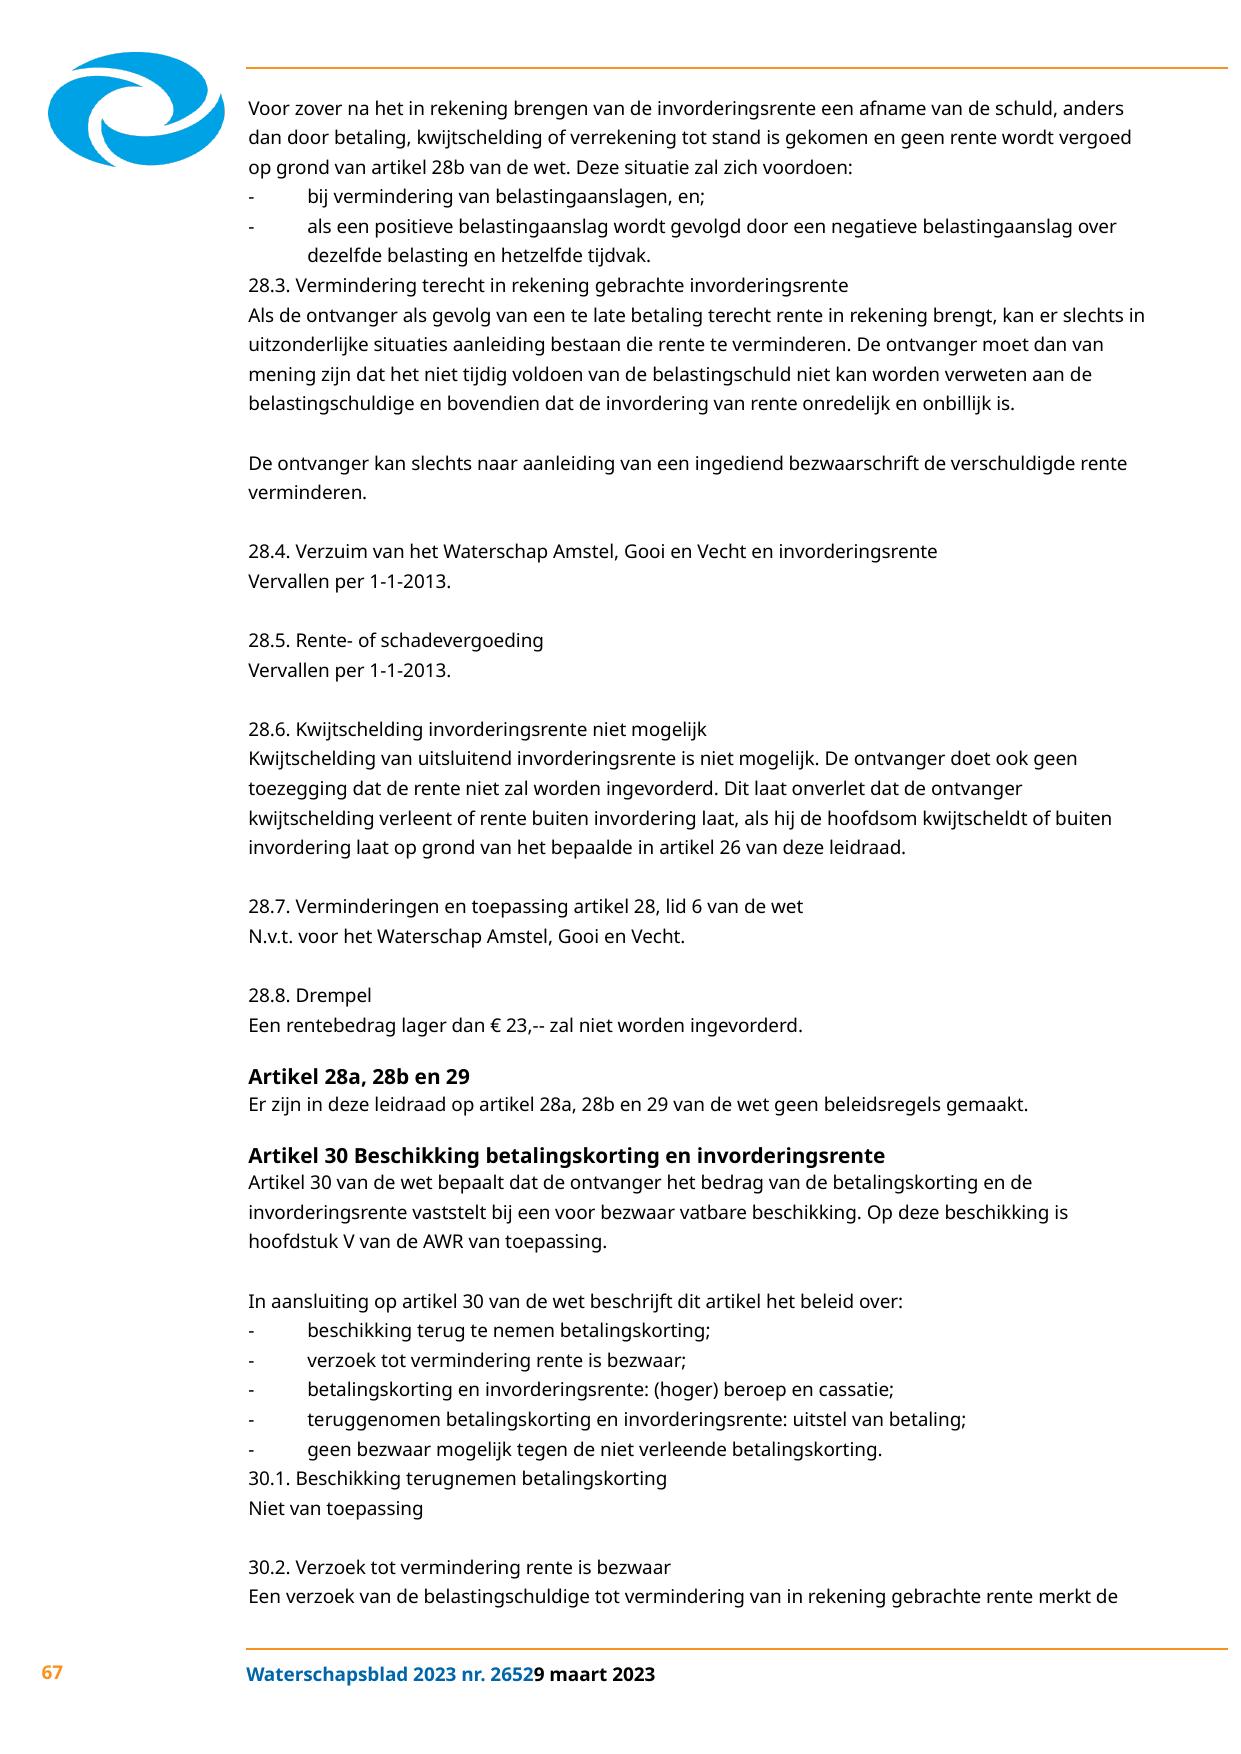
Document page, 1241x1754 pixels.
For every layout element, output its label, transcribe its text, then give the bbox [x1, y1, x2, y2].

text Vervallen per 1-1-2013. [248, 568, 1152, 594]
text Er zijn in deze leidraad op artikel 28a, 28b en 29 van de wet geen beleidsregels gemaakt. [248, 1091, 1152, 1116]
list geen bezwaar mogelijk tegen de niet verleende betalingskorting. [248, 1436, 1152, 1462]
text Voor zover na het in rekening brengen van de invorderingsrente een afname van de schuld, anders dan door betaling, kwijtschelding of verrekening tot stand is gekomen en geen rente wordt vergoed op grond van artikel 28b van de wet. Deze situatie zal zich voordoen: [248, 95, 1152, 180]
text 30.1. Beschikking terugnemen betalingskorting [248, 1465, 1152, 1491]
text N.v.t. voor het Waterschap Amstel, Gooi en Vecht. [248, 923, 1152, 949]
list betalingskorting en invorderingsrente: (hoger) beroep en cassatie; [248, 1377, 1152, 1402]
text Als de ontvanger als gevolg van een te late betaling terecht rente in rekening brengt, kan er slechts in uitzonderlijke situaties aanleiding bestaan die rente te verminderen. De ontvanger moet dan van mening zijn dat het niet tijdig voldoen van de belastingschuld niet kan worden verweten aan de belastingschuldige en bovendien dat de invordering van rente onredelijk en onbillijk is. [248, 302, 1152, 416]
text Een verzoek van de belastingschuldige tot vermindering van in rekening gebrachte rente merkt de [248, 1584, 1152, 1609]
text 28.4. Verzuim van het Waterschap Amstel, Gooi en Vecht en invorderingsrente [248, 538, 1152, 564]
text 28.8. Drempel [248, 982, 1152, 1008]
list verzoek tot vermindering rente is bezwaar; [248, 1347, 1152, 1373]
list bij vermindering van belastingaanslagen, en; [248, 183, 1152, 209]
text Artikel 30 Beschikking betalingskorting en invorderingsrente [248, 1141, 1152, 1169]
text 28.6. Kwijtschelding invorderingsrente niet mogelijk [248, 716, 1152, 742]
text Kwijtschelding van uitsluitend invorderingsrente is niet mogelijk. De ontvanger doet ook geen toezegging dat de rente niet zal worden ingevorderd. Dit laat onverlet dat de ontvanger kwijtschelding verleent of rente buiten invordering laat, als hij de hoofdsom kwijtscheldt of buiten invordering laat op grond van het bepaalde in artikel 26 van deze leidraad. [248, 746, 1152, 860]
text Vervallen per 1-1-2013. [248, 657, 1152, 683]
picture [41, 47, 231, 172]
text Een rentebedrag lager dan € 23,-- zal niet worden ingevorderd. [248, 1012, 1152, 1038]
text 30.2. Verzoek tot vermindering rente is bezwaar [248, 1554, 1152, 1580]
text Artikel 28a, 28b en 29 [248, 1062, 1152, 1091]
text 28.3. Vermindering terecht in rekening gebrachte invorderingsrente [248, 272, 1152, 298]
text 28.7. Verminderingen en toepassing artikel 28, lid 6 van de wet [248, 893, 1152, 919]
list als een positieve belastingaanslag wordt gevolgd door een negatieve belastingaanslag over dezelfde belasting en hetzelfde tijdvak. [248, 213, 1152, 268]
text Artikel 30 van de wet bepaalt dat de ontvanger het bedrag van de betalingskorting en de invorderingsrente vaststelt bij een voor bezwaar vatbare beschikking. Op deze beschikking is hoofdstuk V van de AWR van toepassing. [248, 1169, 1152, 1254]
text Niet van toepassing [248, 1495, 1152, 1521]
list teruggenomen betalingskorting en invorderingsrente: uitstel van betaling; [248, 1406, 1152, 1432]
text In aansluiting op artikel 30 van de wet beschrijft dit artikel het beleid over: [248, 1288, 1152, 1314]
text 28.5. Rente- of schadevergoeding [248, 627, 1152, 653]
text De ontvanger kan slechts naar aanleiding van een ingediend bezwaarschrift de verschuldigde rente verminderen. [248, 450, 1152, 505]
list beschikking terug te nemen betalingskorting; [248, 1317, 1152, 1343]
